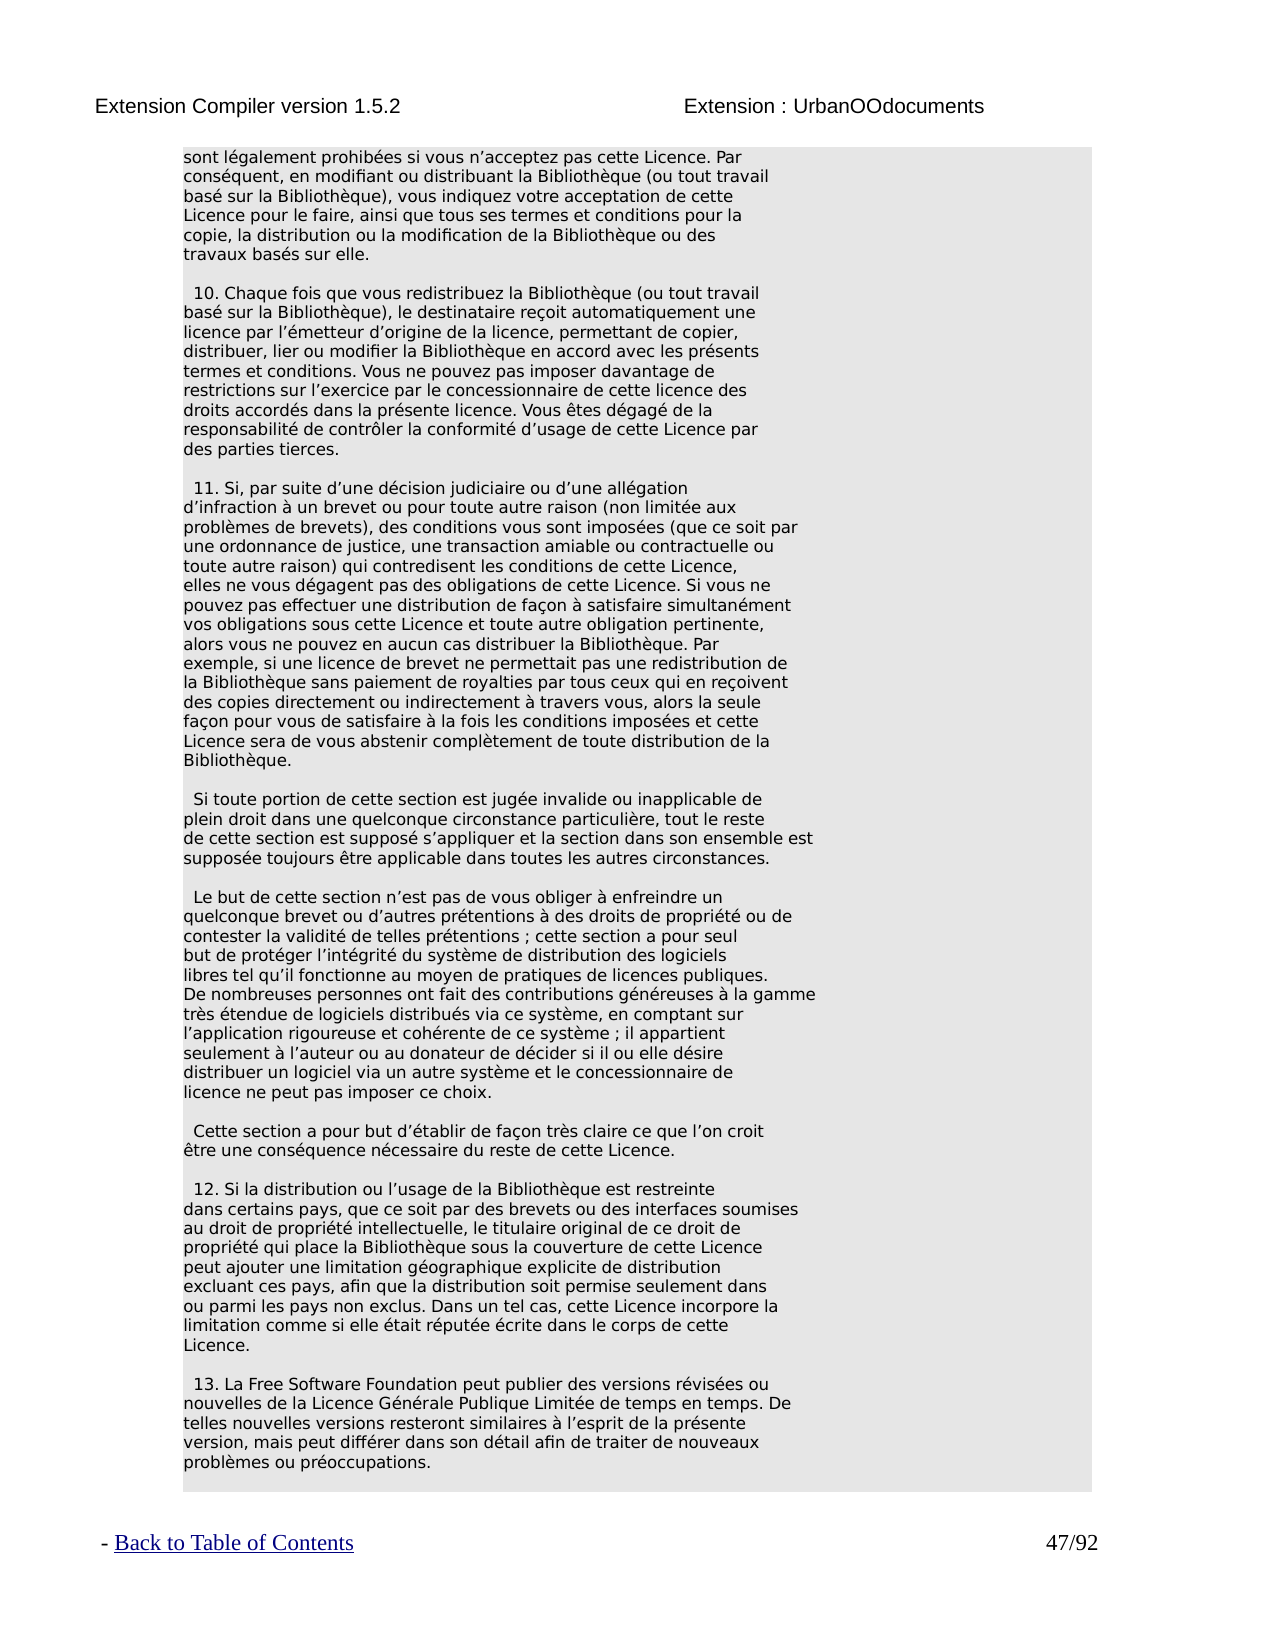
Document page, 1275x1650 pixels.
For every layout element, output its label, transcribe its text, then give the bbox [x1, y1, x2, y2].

text Licence sera de vous abstenir complètement de toute distribution de la [183, 732, 1092, 751]
text responsabilité de contrôler la conformité d’usage de cette Licence par [183, 420, 1092, 440]
text alors vous ne pouvez en aucun cas distribuer la Bibliothèque. Par [183, 634, 1092, 654]
text telles nouvelles versions resteront similaires à l’esprit de la présente [183, 1414, 1092, 1433]
text l’application rigoureuse et cohérente de ce système ; il appartient [183, 1024, 1092, 1043]
text au droit de propriété intellectuelle, le titulaire original de ce droit de [183, 1219, 1092, 1238]
text seulement à l’auteur ou au donateur de décider si il ou elle désire [183, 1043, 1092, 1063]
text plein droit dans une quelconque circonstance particulière, tout le reste [183, 810, 1092, 829]
text termes et conditions. Vous ne pouvez pas imposer davantage de [183, 362, 1092, 381]
text 10. Chaque fois que vous redistribuez la Bibliothèque (ou tout travail [183, 284, 1092, 303]
text façon pour vous de satisfaire à la fois les conditions imposées et cette [183, 712, 1092, 732]
text droits accordés dans la présente licence. Vous êtes dégagé de la [183, 401, 1092, 420]
text problèmes de brevets), des conditions vous sont imposées (que ce soit par [183, 518, 1092, 537]
text basé sur la Bibliothèque), vous indiquez votre acceptation de cette [183, 186, 1092, 206]
text De nombreuses personnes ont fait des contributions généreuses à la gamme [183, 985, 1092, 1004]
text but de protéger l’intégrité du système de distribution des logiciels [183, 946, 1092, 966]
text supposée toujours être applicable dans toutes les autres circonstances. [183, 849, 1092, 868]
text des copies directement ou indirectement à travers vous, alors la seule [183, 693, 1092, 712]
text exemple, si une licence de brevet ne permettait pas une redistribution de [183, 654, 1092, 673]
text une ordonnance de justice, une transaction amiable ou contractuelle ou [183, 537, 1092, 557]
text basé sur la Bibliothèque), le destinataire reçoit automatiquement une [183, 303, 1092, 323]
text distribuer un logiciel via un autre système et le concessionnaire de [183, 1063, 1092, 1082]
text Bibliothèque. [183, 751, 1092, 771]
text ou parmi les pays non exclus. Dans un tel cas, cette Licence incorpore la [183, 1297, 1092, 1316]
text limitation comme si elle était réputée écrite dans le corps de cette [183, 1316, 1092, 1336]
text excluant ces pays, afin que la distribution soit permise seulement dans [183, 1277, 1092, 1297]
text Le but de cette section n’est pas de vous obliger à enfreindre un [183, 888, 1092, 907]
text distribuer, lier ou modifier la Bibliothèque en accord avec les présents [183, 342, 1092, 362]
text très étendue de logiciels distribués via ce système, en comptant sur [183, 1004, 1092, 1024]
text sont légalement prohibées si vous n’acceptez pas cette Licence. Par [183, 147, 1092, 167]
text contester la validité de telles prétentions ; cette section a pour seul [183, 927, 1092, 946]
text version, mais peut différer dans son détail afin de traiter de nouveaux [183, 1433, 1092, 1453]
text peut ajouter une limitation géographique explicite de distribution [183, 1258, 1092, 1277]
text travaux basés sur elle. [183, 245, 1092, 264]
text Si toute portion de cette section est jugée invalide ou inapplicable de [183, 790, 1092, 810]
text restrictions sur l’exercice par le concessionnaire de cette licence des [183, 381, 1092, 401]
text nouvelles de la Licence Générale Publique Limitée de temps en temps. De [183, 1394, 1092, 1414]
text vos obligations sous cette Licence et toute autre obligation pertinente, [183, 615, 1092, 634]
text la Bibliothèque sans paiement de royalties par tous ceux qui en reçoivent [183, 673, 1092, 693]
text de cette section est supposé s’appliquer et la section dans son ensemble est [183, 829, 1092, 849]
text elles ne vous dégagent pas des obligations de cette Licence. Si vous ne [183, 576, 1092, 596]
text licence ne peut pas imposer ce choix. [183, 1082, 1092, 1102]
text 11. Si, par suite d’une décision judiciaire ou d’une allégation [183, 479, 1092, 498]
text licence par l’émetteur d’origine de la licence, permettant de copier, [183, 323, 1092, 342]
text conséquent, en modifiant ou distribuant la Bibliothèque (ou tout travail [183, 167, 1092, 186]
text Licence. [183, 1336, 1092, 1355]
text 12. Si la distribution ou l’usage de la Bibliothèque est restreinte [183, 1180, 1092, 1199]
text propriété qui place la Bibliothèque sous la couverture de cette Licence [183, 1238, 1092, 1258]
text des parties tierces. [183, 440, 1092, 459]
text dans certains pays, que ce soit par des brevets ou des interfaces soumises [183, 1199, 1092, 1219]
text copie, la distribution ou la modification de la Bibliothèque ou des [183, 225, 1092, 245]
text 13. La Free Software Foundation peut publier des versions révisées ou [183, 1375, 1092, 1394]
text libres tel qu’il fonctionne au moyen de pratiques de licences publiques. [183, 966, 1092, 985]
text être une conséquence nécessaire du reste de cette Licence. [183, 1141, 1092, 1160]
text toute autre raison) qui contredisent les conditions de cette Licence, [183, 557, 1092, 576]
text Licence pour le faire, ainsi que tous ses termes et conditions pour la [183, 206, 1092, 225]
text pouvez pas effectuer une distribution de façon à satisfaire simultanément [183, 596, 1092, 615]
text quelconque brevet ou d’autres prétentions à des droits de propriété ou de [183, 907, 1092, 927]
text Cette section a pour but d’établir de façon très claire ce que l’on croit [183, 1121, 1092, 1141]
text d’infraction à un brevet ou pour toute autre raison (non limitée aux [183, 498, 1092, 518]
text problèmes ou préoccupations. [183, 1453, 1092, 1472]
